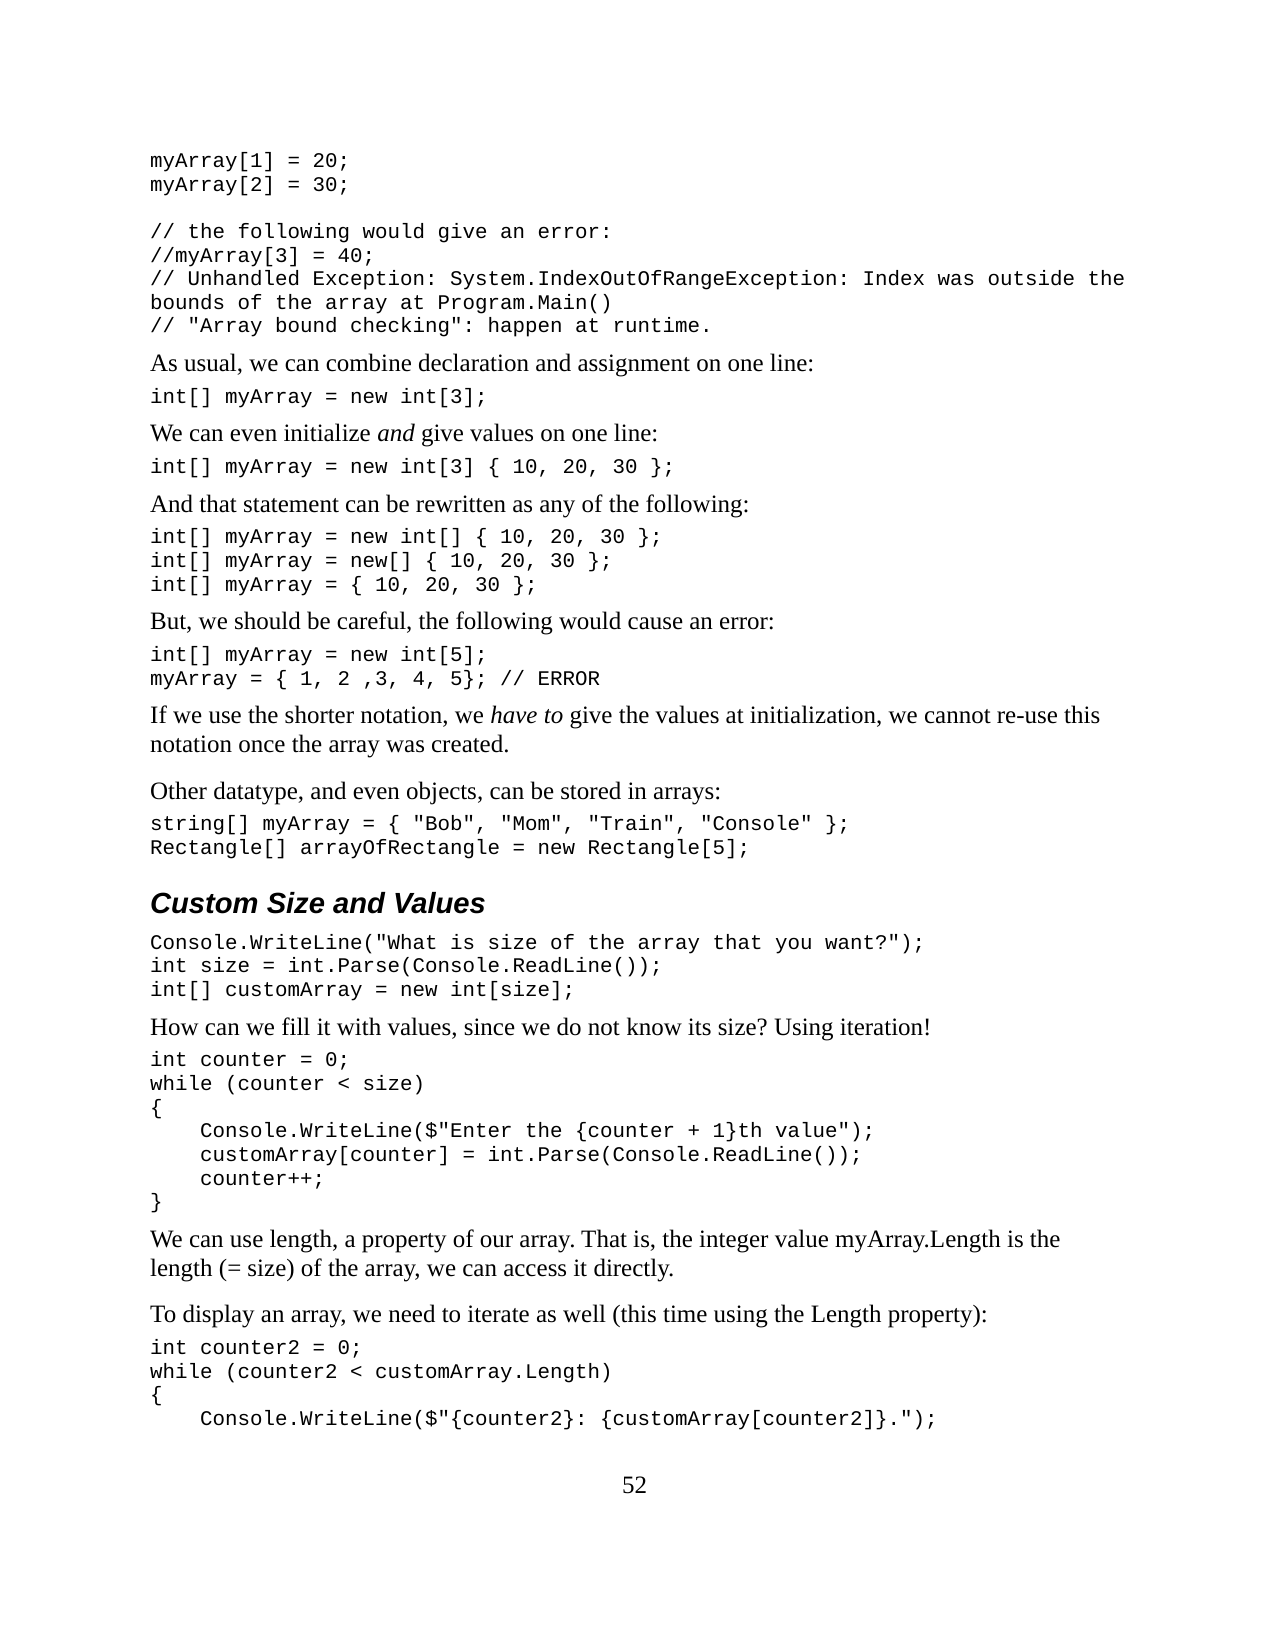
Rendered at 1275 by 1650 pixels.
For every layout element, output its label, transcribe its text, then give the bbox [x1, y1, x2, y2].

text customArray[counter] = int.Parse(Console.ReadLine()); [150, 1144, 1125, 1168]
text int[] myArray = new[] { 10, 20, 30 }; [150, 550, 1125, 574]
text Other datatype, and even objects, can be stored in arrays: [150, 776, 1125, 804]
text while (counter2 < customArray.Length) [150, 1361, 1125, 1384]
text Rectangle[] arrayOfRectangle = new Rectangle[5]; [150, 837, 1125, 861]
text Console.WriteLine($"Enter the {counter + 1}th value"); [150, 1120, 1125, 1144]
text myArray[1] = 20; [150, 150, 1125, 174]
text int[] myArray = new int[] { 10, 20, 30 }; [150, 526, 1125, 550]
text Console.WriteLine("What is size of the array that you want?"); [150, 932, 1125, 955]
text int[] myArray = { 10, 20, 30 }; [150, 574, 1125, 597]
text // "Array bound checking": happen at runtime. [150, 316, 1125, 339]
text Console.WriteLine($"{counter2}: {customArray[counter2]}."); [150, 1408, 1125, 1432]
text As usual, we can combine declaration and assignment on one line: [150, 348, 1125, 377]
text int[] myArray = new int[3]; [150, 386, 1125, 409]
text int counter2 = 0; [150, 1337, 1125, 1361]
text int size = int.Parse(Console.ReadLine()); [150, 955, 1125, 979]
text string[] myArray = { "Bob", "Mom", "Train", "Console" }; [150, 813, 1125, 837]
text { [150, 1097, 1125, 1120]
text We can even initialize and give values on one line: [150, 418, 1125, 447]
text myArray = { 1, 2 ,3, 4, 5}; // ERROR [150, 668, 1125, 691]
text counter++; [150, 1168, 1125, 1191]
text int[] myArray = new int[5]; [150, 644, 1125, 668]
text //myArray[3] = 40; [150, 244, 1125, 268]
text myArray[2] = 30; [150, 174, 1125, 197]
text } [150, 1191, 1125, 1215]
text { [150, 1384, 1125, 1408]
text // Unhandled Exception: System.IndexOutOfRangeException: Index was outside the bounds of the array at Program.Main() [150, 268, 1125, 316]
text And that statement can be rewritten as any of the following: [150, 489, 1125, 517]
subtitle Custom Size and Values [150, 886, 1125, 919]
text We can use length, a property of our array. That is, the integer value myArray.Length is the length (= size) of the array, we can access it directly. [150, 1224, 1125, 1281]
text int counter = 0; [150, 1049, 1125, 1073]
text int[] customArray = new int[size]; [150, 979, 1125, 1003]
text // the following would give an error: [150, 221, 1125, 244]
text How can we fill it with values, since we do not know its size? Using iteration! [150, 1012, 1125, 1040]
text while (counter < size) [150, 1073, 1125, 1097]
text But, we should be careful, the following would cause an error: [150, 606, 1125, 635]
text int[] myArray = new int[3] { 10, 20, 30 }; [150, 456, 1125, 480]
text To display an array, we need to iterate as well (this time using the Length property): [150, 1299, 1125, 1328]
text If we use the shorter notation, we have to give the values at initialization, we cannot re-use this notation once the array was created. [150, 700, 1125, 758]
